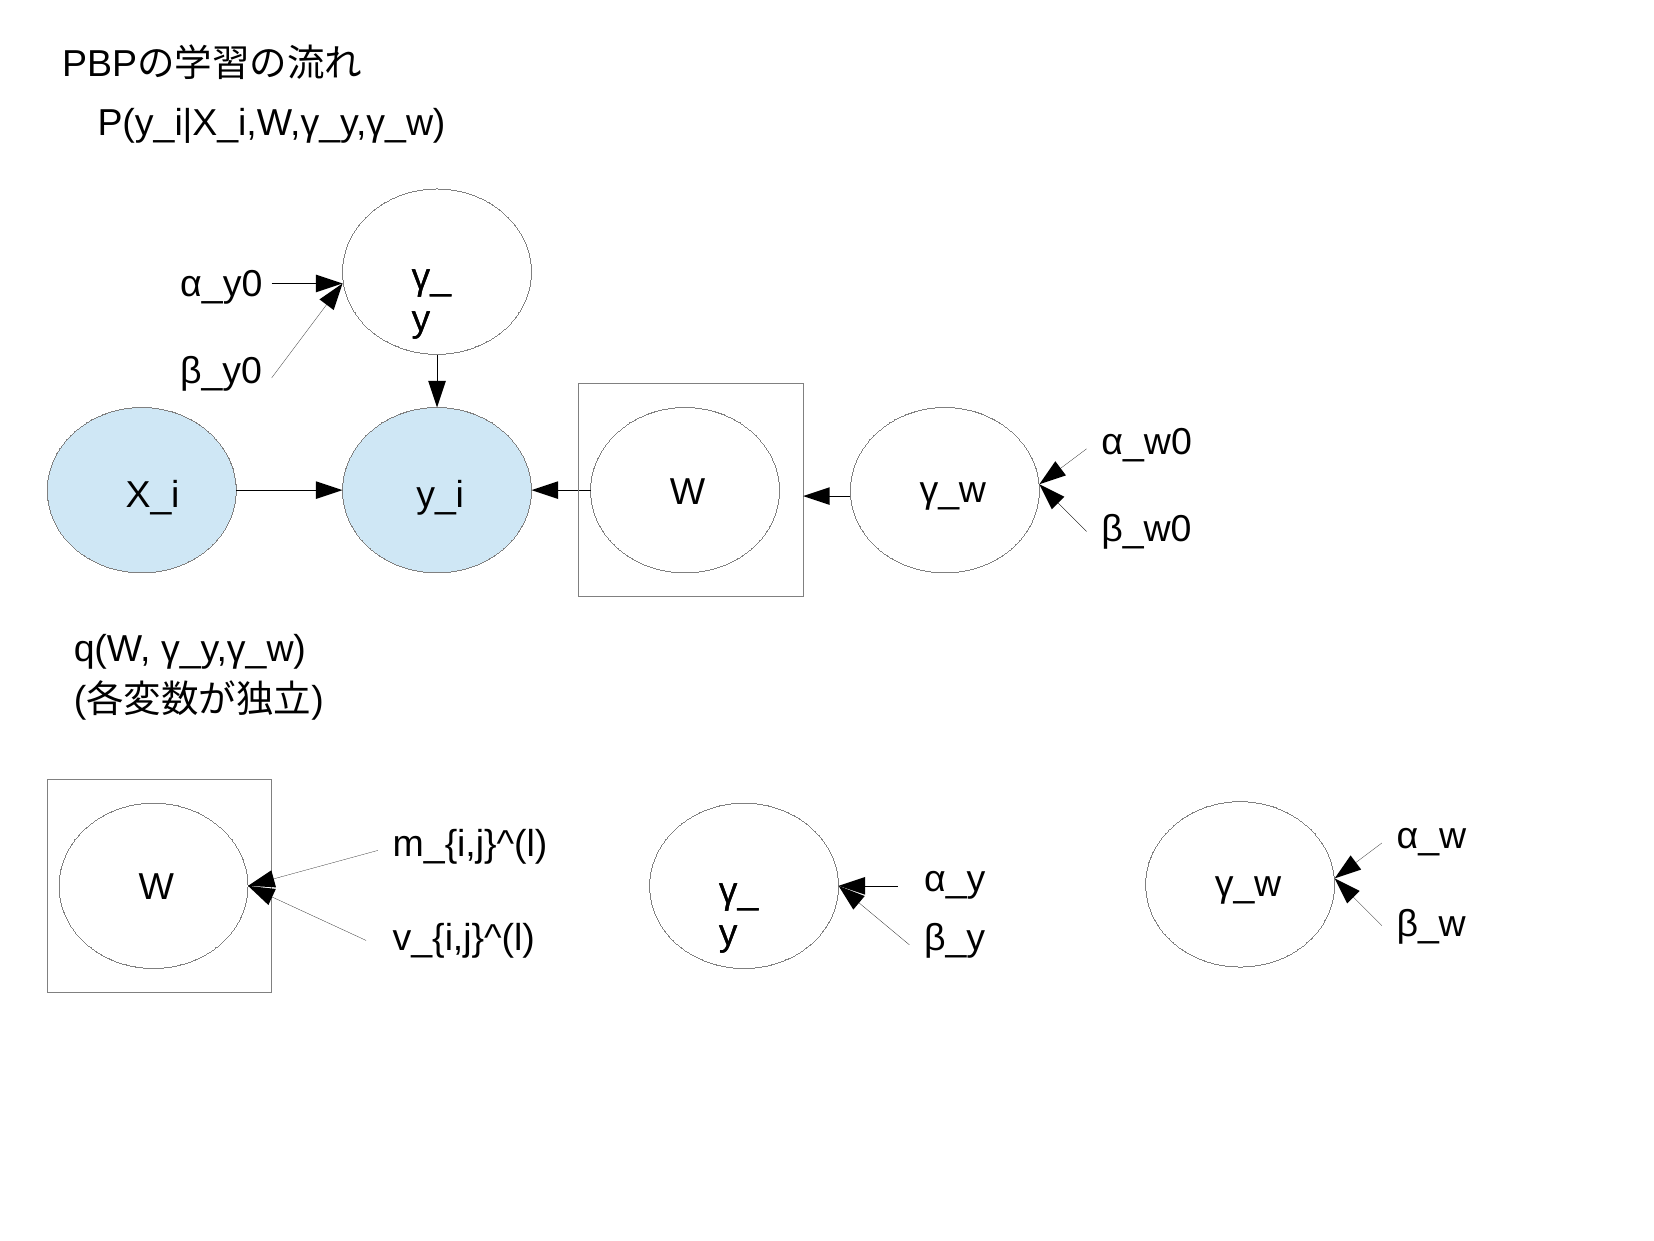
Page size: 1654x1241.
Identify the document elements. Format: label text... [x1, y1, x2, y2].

text_box W [123, 858, 189, 916]
text_box α_w0 [1086, 413, 1229, 473]
text_box v_{i,j}^(l) [377, 909, 567, 973]
text_box γ_w [904, 460, 1004, 560]
text_box [47, 407, 237, 573]
text_box γ_y [396, 248, 485, 308]
text_box [342, 407, 532, 573]
text_box β_y [909, 909, 1040, 969]
text_box m_{i,j}^(l) [377, 814, 567, 879]
text_box α_w [1381, 807, 1524, 867]
text_box P(y_i|X_i,W,γ_y,γ_w) [82, 94, 459, 152]
text_box β_w0 [1086, 500, 1229, 560]
text_box β_y0 [165, 342, 296, 402]
text_box W [655, 462, 721, 520]
text_box γ_y [703, 862, 792, 922]
text_box β_w [1381, 894, 1524, 954]
text_box α_y [909, 850, 1028, 909]
text_box γ_w [1200, 854, 1300, 954]
text_box y_i [401, 466, 479, 524]
text_box α_y0 [165, 255, 284, 319]
text_box q(W, γ_y,γ_w) (各変数が独立) [59, 620, 343, 719]
text_box X_i [110, 466, 195, 524]
text_box PBPの学習の流れ [47, 25, 377, 83]
